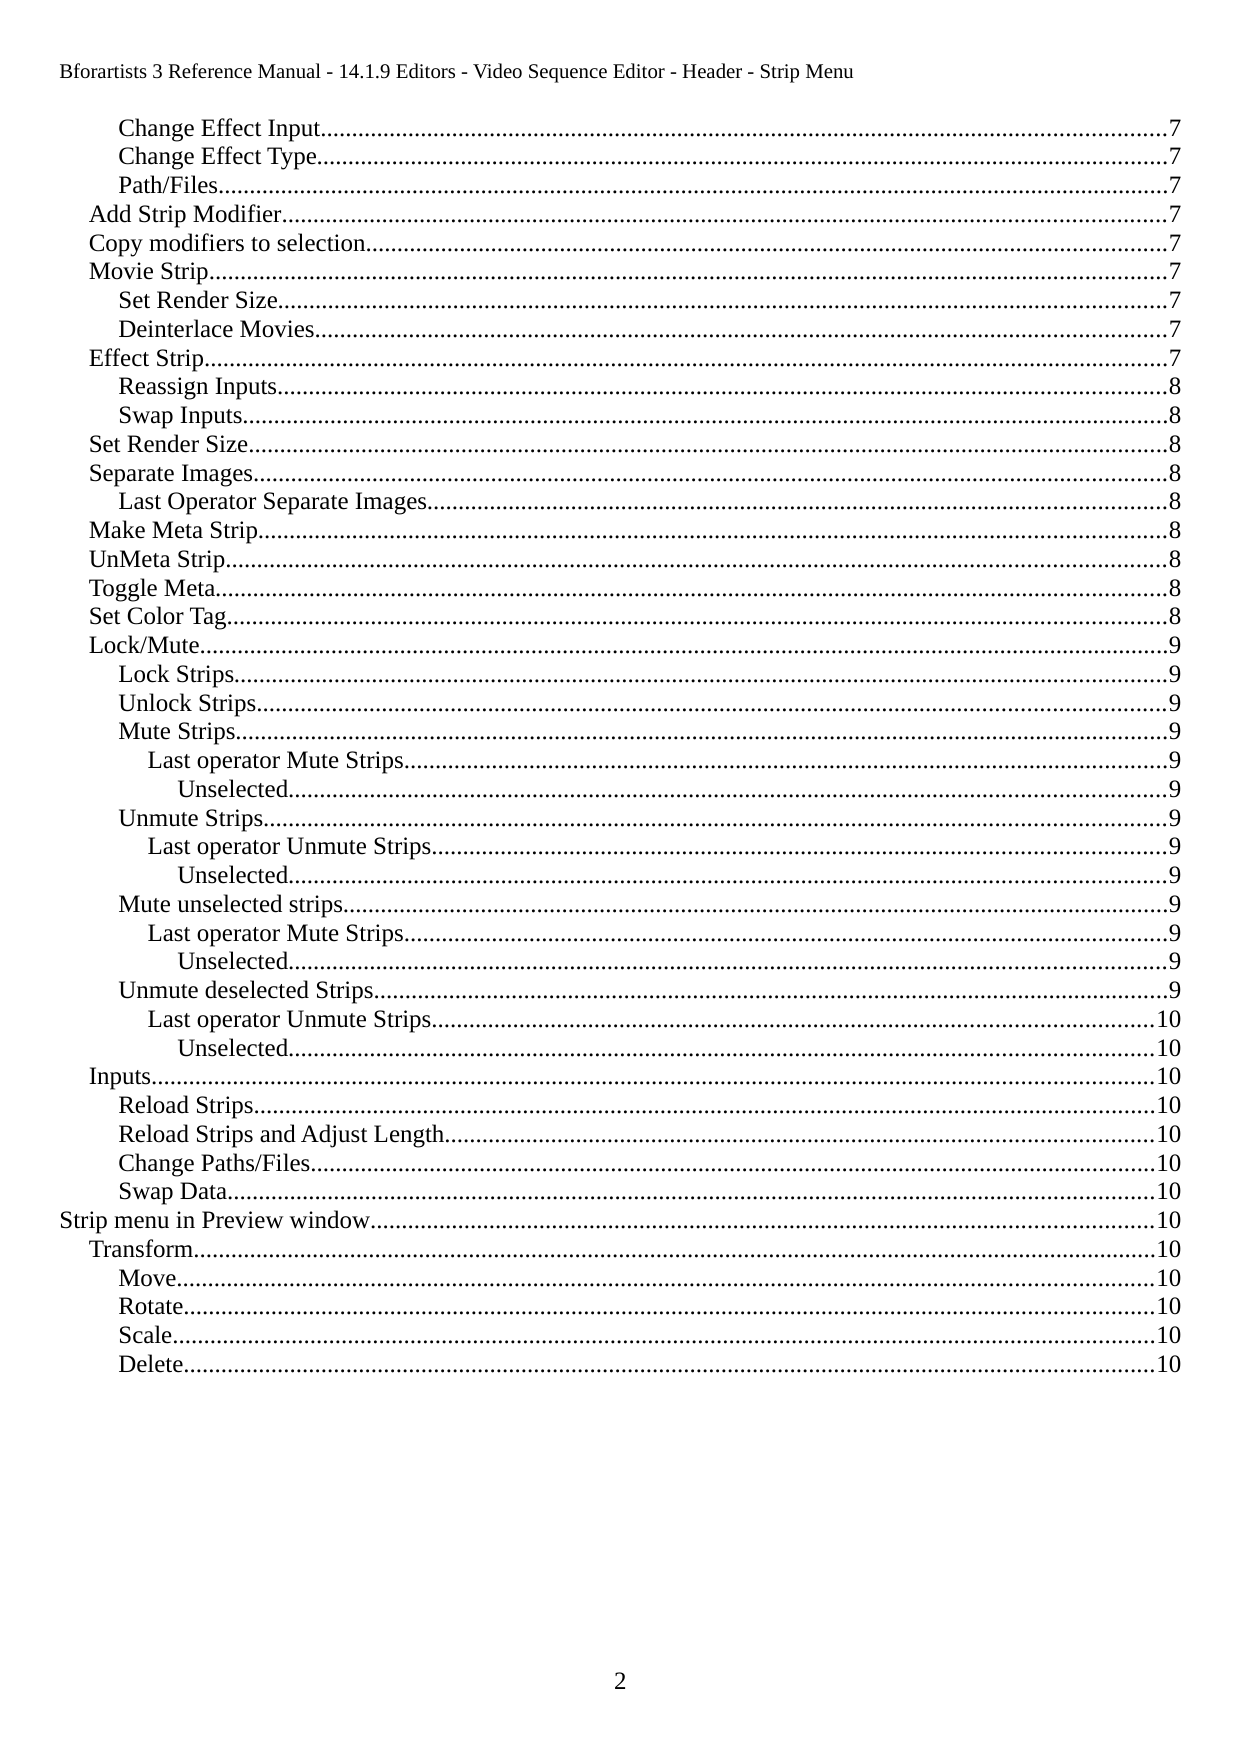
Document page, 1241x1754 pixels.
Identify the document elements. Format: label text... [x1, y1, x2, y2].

text Movie Strip 7 [88, 256, 1181, 285]
text Reload Strips 10 [118, 1090, 1181, 1119]
text Last operator Unmute Strips 10 [147, 1004, 1181, 1033]
text Unselected 10 [177, 1033, 1181, 1061]
text Reassign Inputs 8 [118, 371, 1181, 400]
text Last operator Mute Strips 9 [147, 918, 1181, 946]
text Reload Strips and Adjust Length 10 [118, 1119, 1181, 1148]
text Change Effect Input 7 [118, 113, 1181, 141]
text Lock/Mute 9 [88, 630, 1181, 659]
text Set Render Size 7 [118, 285, 1181, 314]
text Unmute deselected Strips 9 [118, 975, 1181, 1004]
text Scale 10 [118, 1320, 1181, 1349]
text Unselected 9 [177, 774, 1181, 803]
text UnMeta Strip 8 [88, 544, 1181, 573]
text Add Strip Modifier 7 [88, 199, 1181, 228]
text Toggle Meta 8 [88, 573, 1181, 601]
text Inputs 10 [88, 1061, 1181, 1090]
text Unmute Strips 9 [118, 803, 1181, 831]
text Change Paths/Files 10 [118, 1148, 1181, 1176]
text Deinterlace Movies 7 [118, 314, 1181, 343]
text Unselected 9 [177, 860, 1181, 889]
text Set Render Size 8 [88, 429, 1181, 458]
text Separate Images 8 [88, 458, 1181, 486]
text Last Operator Separate Images 8 [118, 486, 1181, 515]
text Mute unselected strips 9 [118, 889, 1181, 918]
text Swap Inputs 8 [118, 400, 1181, 429]
text Transform 10 [88, 1234, 1181, 1263]
text Last operator Unmute Strips 9 [147, 831, 1181, 860]
text Last operator Mute Strips 9 [147, 745, 1181, 774]
text Set Color Tag 8 [88, 601, 1181, 630]
text Effect Strip 7 [88, 343, 1181, 371]
text Mute Strips 9 [118, 716, 1181, 745]
text Change Effect Type 7 [118, 141, 1181, 170]
text Unlock Strips 9 [118, 688, 1181, 716]
text Copy modifiers to selection 7 [88, 228, 1181, 256]
text Rotate 10 [118, 1291, 1181, 1320]
text Delete 10 [118, 1349, 1181, 1378]
text Move 10 [118, 1263, 1181, 1291]
text Swap Data 10 [118, 1176, 1181, 1205]
text Make Meta Strip 8 [88, 515, 1181, 544]
text Unselected 9 [177, 946, 1181, 975]
text Path/Files 7 [118, 170, 1181, 199]
text Lock Strips 9 [118, 659, 1181, 688]
text Strip menu in Preview window 10 [59, 1205, 1181, 1234]
